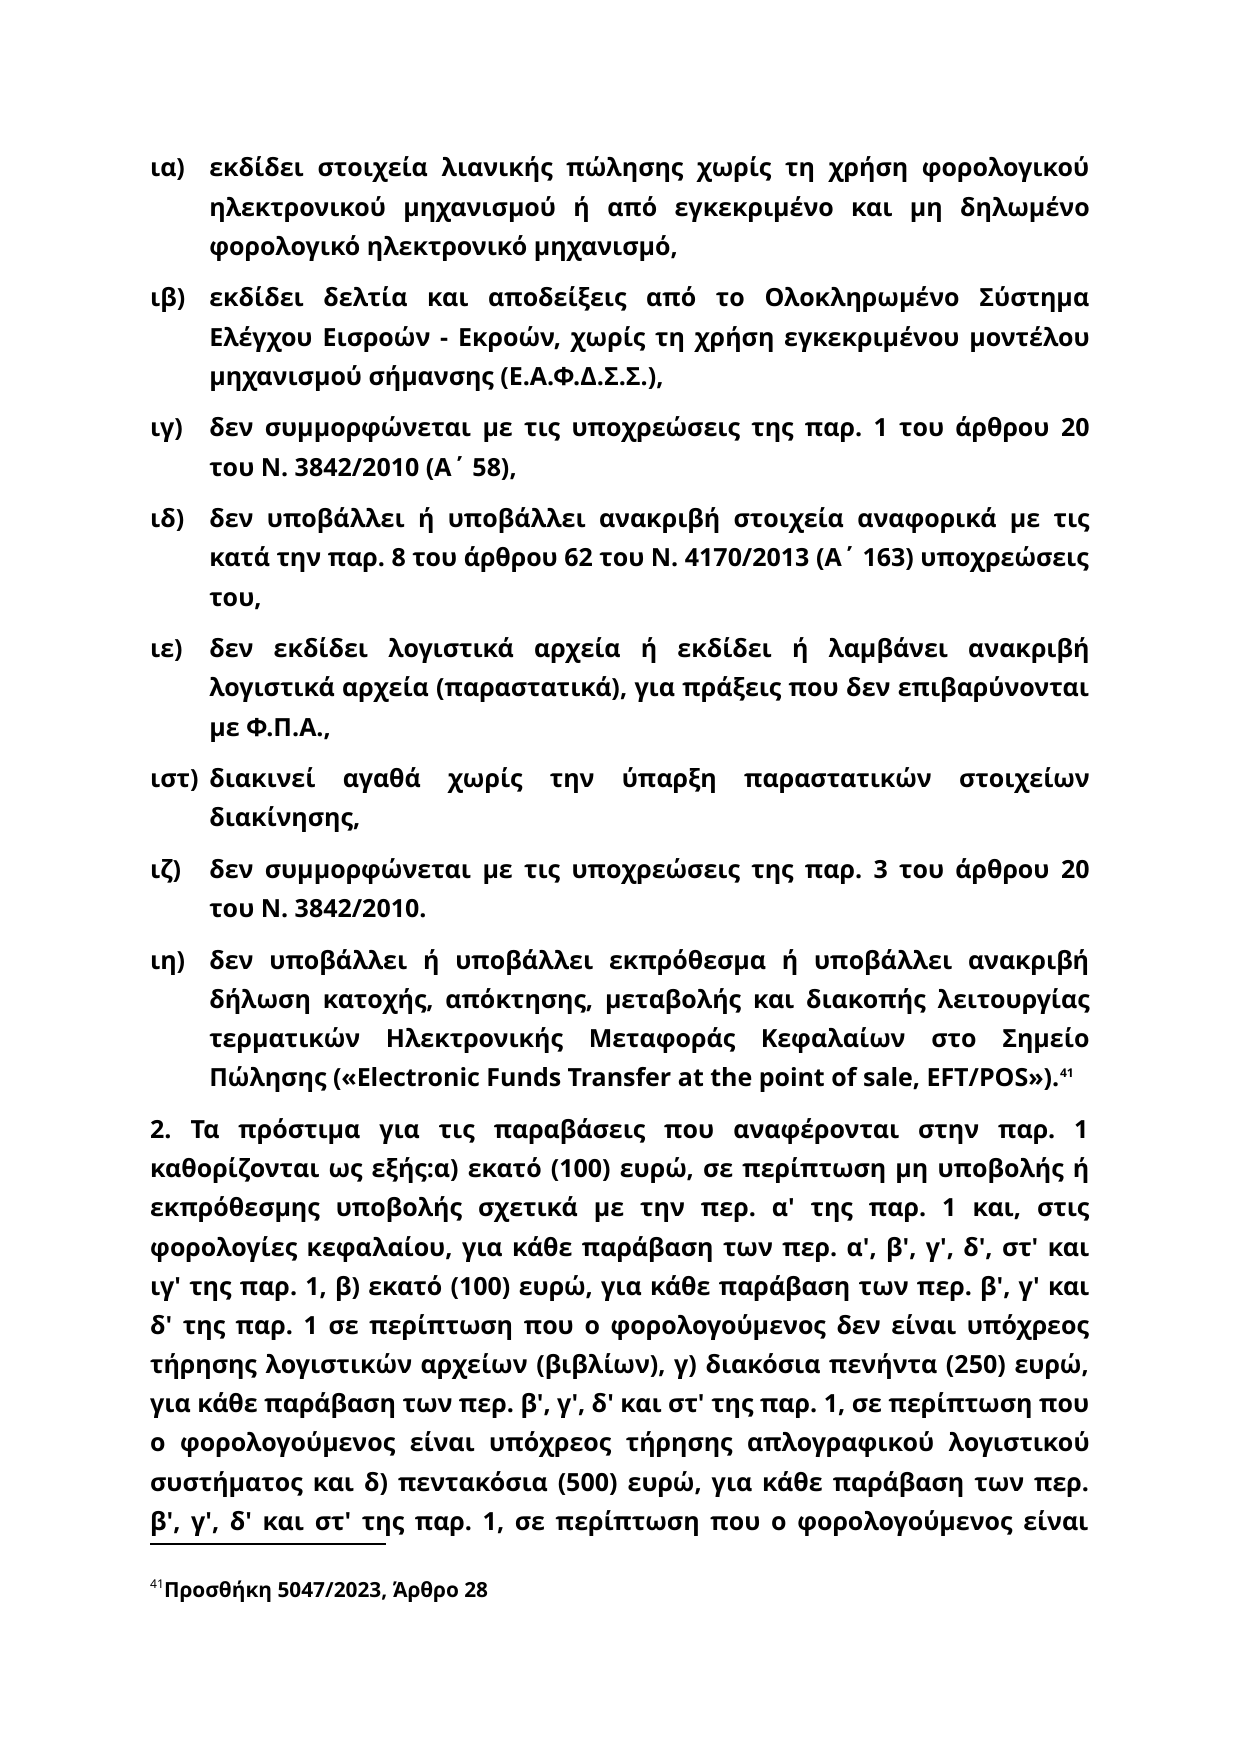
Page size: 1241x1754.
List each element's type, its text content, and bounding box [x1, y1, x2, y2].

list ιδ) δεν υποβάλλει ή υποβάλλει ανακριβή στοιχεία αναφορικά με τις κατά την παρ. 8 του άρθρου 62 του Ν. 4170/2013 (Α΄ 163) υποχρεώσεις του, [150, 501, 1090, 613]
text 2. Τα πρόστιμα για τις παραβάσεις που αναφέρονται στην παρ. 1 καθορίζονται ως εξής:α) εκατό (100) ευρώ, σε περίπτωση μη υποβολής ή εκπρόθεσμης υποβολής σχετικά με την περ. α' της παρ. 1 και, στις φορολογίες κεφαλαίου, για κάθε παράβαση των περ. α', β', γ', δ', στ' και ιγ' της παρ. 1, β) εκατό (100) ευρώ, για κάθε παράβαση των περ. β', γ' και δ' της παρ. 1 σε περίπτωση που ο φορολογούμενος δεν είναι υπόχρεος τήρησης λογιστικών αρχείων (βιβλίων), γ) διακόσια πενήντα (250) ευρώ, για κάθε παράβαση των περ. β', γ', δ' και στ' της παρ. 1, σε περίπτωση που ο φορολογούμενος είναι υπόχρεος τήρησης απλογραφικού λογιστικού συστήματος και δ) πεντακόσια (500) ευρώ, για κάθε παράβαση των περ. β', γ', δ' και στ' της παρ. 1, σε περίπτωση που ο φορολογούμενος είναι [150, 1112, 1090, 1537]
list ιγ) δεν συμμορφώνεται με τις υποχρεώσεις της παρ. 1 του άρθρου 20 του Ν. 3842/2010 (Α΄ 58), [150, 410, 1090, 483]
text Προσθήκη 5047/2023, Άρθρο 28 [150, 1576, 1090, 1604]
list ιστ) διακινεί αγαθά χωρίς την ύπαρξη παραστατικών στοιχείων διακίνησης, [150, 761, 1090, 834]
list ιζ) δεν συμμορφώνεται με τις υποχρεώσεις της παρ. 3 του άρθρου 20 του Ν. 3842/2010. [150, 852, 1090, 925]
list ιβ) εκδίδει δελτία και αποδείξεις από το Ολοκληρωμένο Σύστημα Ελέγχου Εισροών - Εκροών, χωρίς τη χρήση εγκεκριμένου μοντέλου μηχανισμού σήμανσης (Ε.Α.Φ.Δ.Σ.Σ.), [150, 280, 1090, 392]
list ιε) δεν εκδίδει λογιστικά αρχεία ή εκδίδει ή λαμβάνει ανακριβή λογιστικά αρχεία (παραστατικά), για πράξεις που δεν επιβαρύνονται με Φ.Π.Α., [150, 631, 1090, 743]
list ια) εκδίδει στοιχεία λιανικής πώλησης χωρίς τη χρήση φορολογικού ηλεκτρονικού μηχανισμού ή από εγκεκριμένο και μη δηλωμένο φορολογικό ηλεκτρονικό μηχανισμό, [150, 150, 1090, 262]
list ιη) δεν υποβάλλει ή υποβάλλει εκπρόθεσμα ή υποβάλλει ανακριβή δήλωση κατοχής, απόκτησης, μεταβολής και διακοπής λειτουργίας τερματικών Ηλεκτρονικής Μεταφοράς Κεφαλαίων στο Σημείο Πώλησης («Electronic Funds Transfer at the point of sale, EFT/POS»). [150, 942, 1090, 1094]
